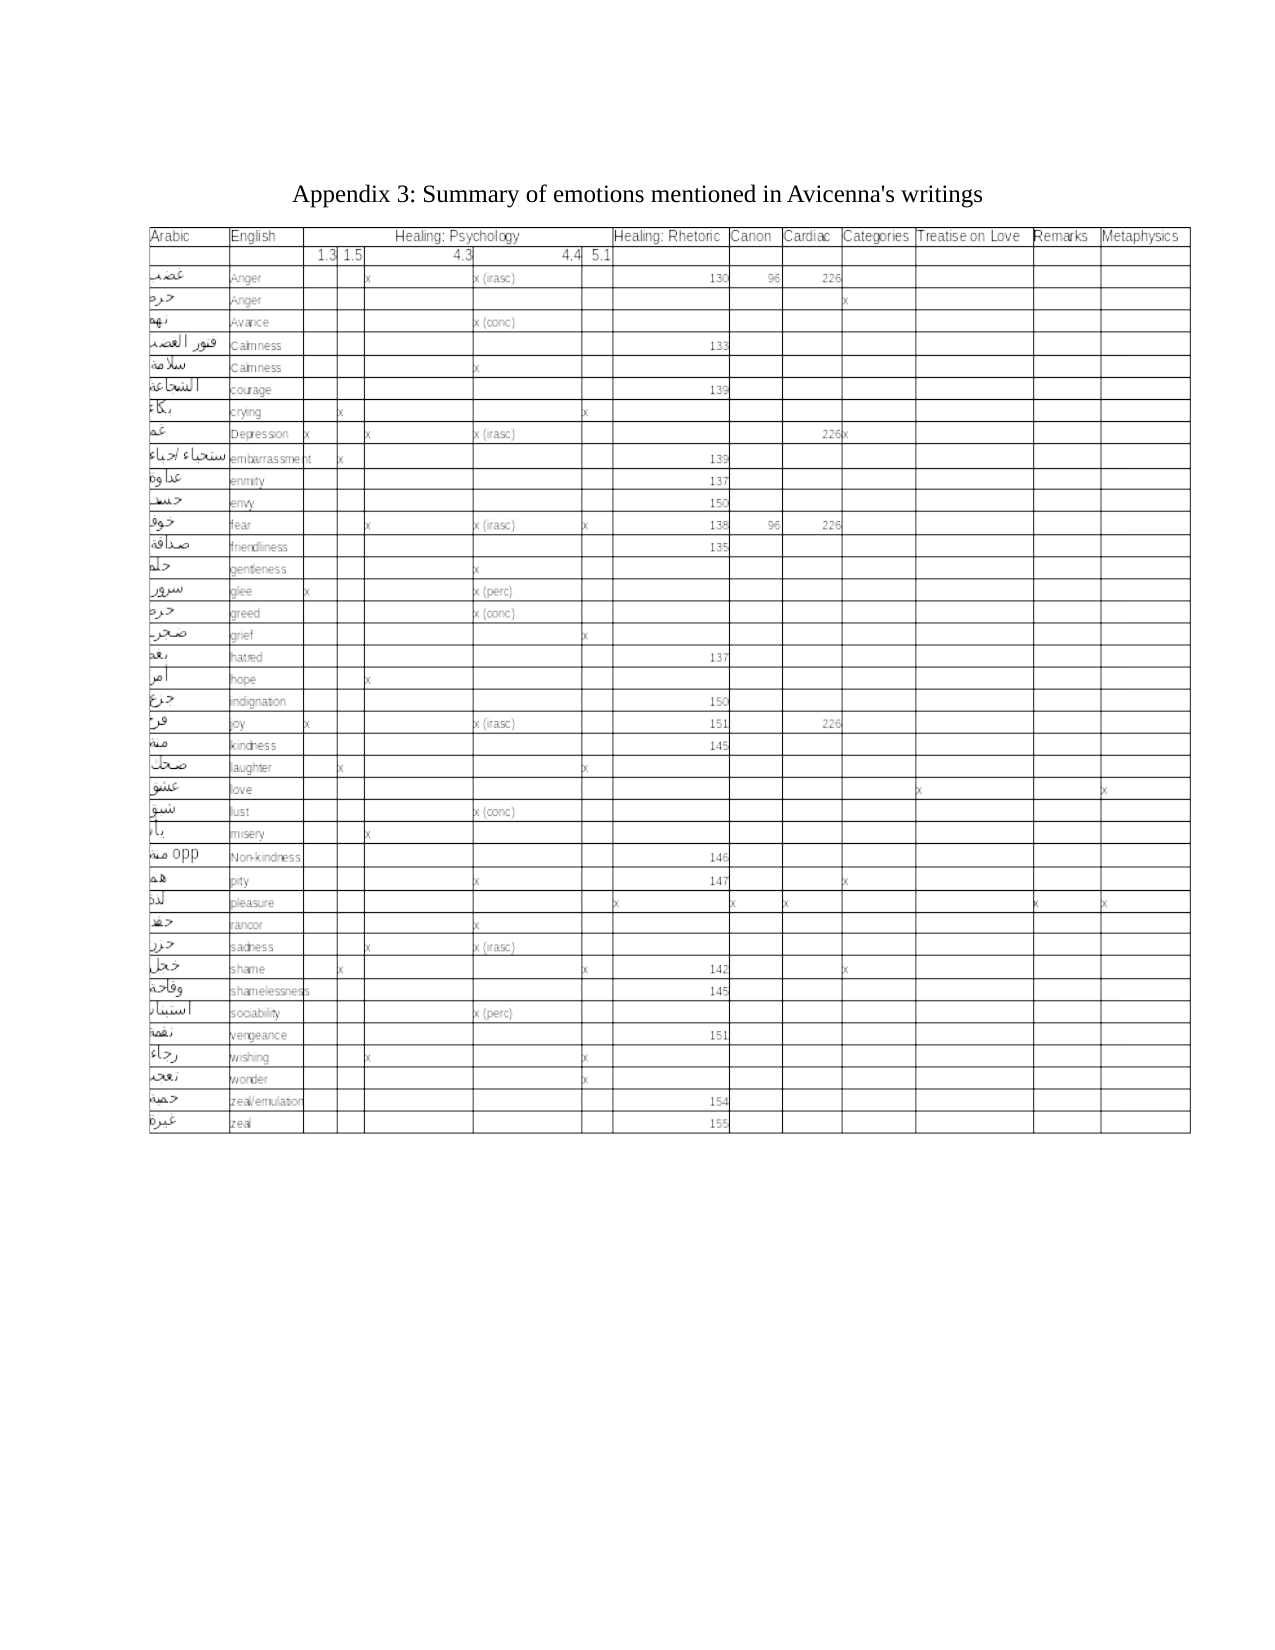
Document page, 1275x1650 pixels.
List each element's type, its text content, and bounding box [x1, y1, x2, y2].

text Appendix 3: Summary of emotions mentioned in Avicenna's writings [150, 179, 1125, 207]
